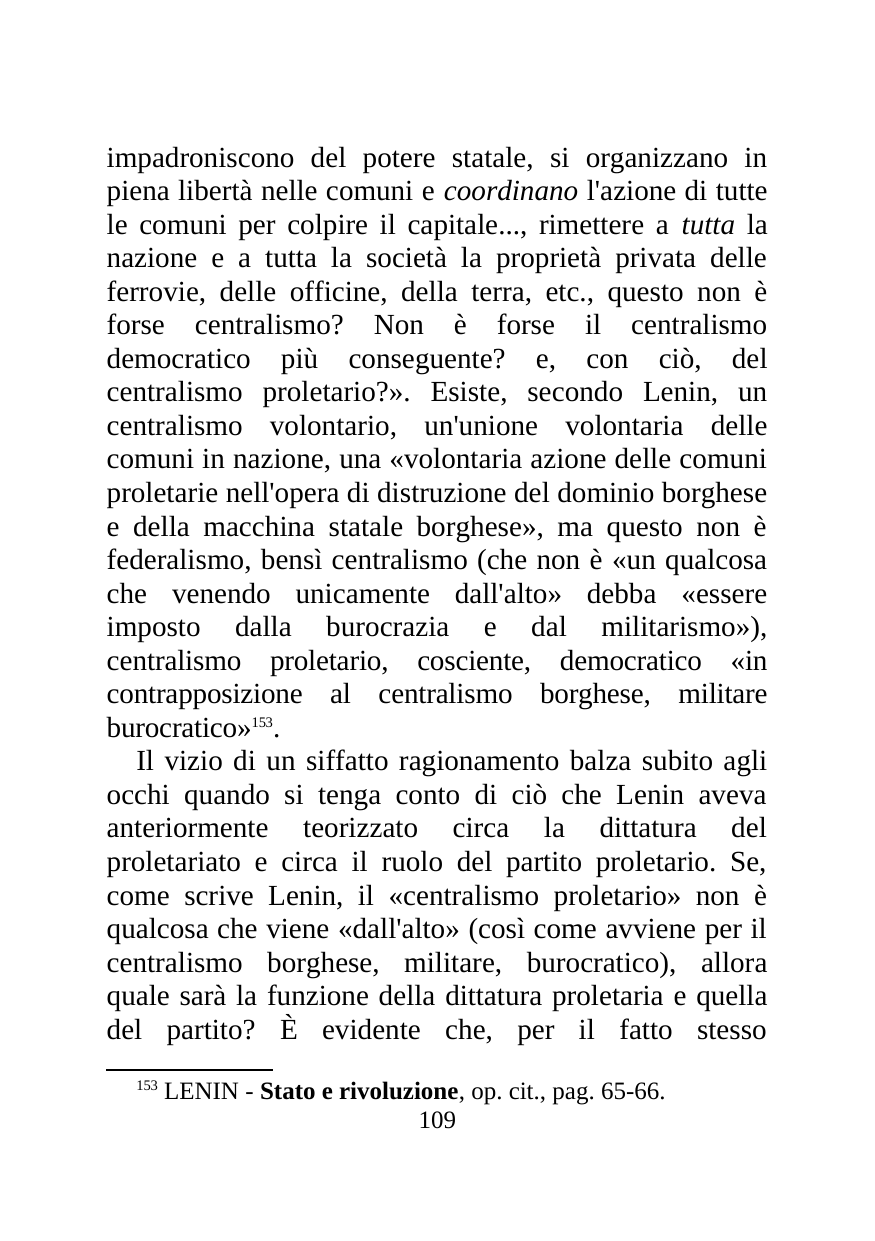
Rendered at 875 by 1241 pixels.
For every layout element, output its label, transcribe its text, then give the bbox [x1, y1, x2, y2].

text Il vizio di un siffatto ragionamento balza subito agli occhi quando si tenga conto di ciò che Lenin aveva anteriormente teorizzato circa la dittatura del proletariato e circa il ruolo del partito proletario. Se, come scrive Lenin, il «centralismo proletario» non è qualcosa che viene «dall'alto» (così come avviene per il centralismo borghese, militare, burocratico), allora quale sarà la funzione della dittatura proletaria e quella del partito? È evidente che, per il fatto stesso [106, 743, 768, 1045]
text impadroniscono del potere statale, si organizzano in piena libertà nelle comuni e coordinano l'azione di tutte le comuni per colpire il capitale..., rimettere a tutta la nazione e a tutta la società la proprietà privata delle ferrovie, delle officine, della terra, etc., questo non è forse centralismo? Non è forse il centralismo democratico più conseguente? e, con ciò, del centralismo proletario?». Esiste, secondo Lenin, un centralismo volontario, un'unione volontaria delle comuni in nazione, una «volontaria azione delle comuni proletarie nell'opera di distruzione del dominio borghese e della macchina statale borghese», ma questo non è federalismo, bensì centralismo (che non è «un qualcosa che venendo unicamente dall'alto» debba «essere imposto dalla burocrazia e dal militarismo»), centralismo proletario, cosciente, democratico «in contrapposizione al centralismo borghese, militare burocratico». [106, 140, 768, 743]
text LENIN - Stato e rivoluzione, op. cit., pag. 65-66. [106, 1076, 768, 1105]
